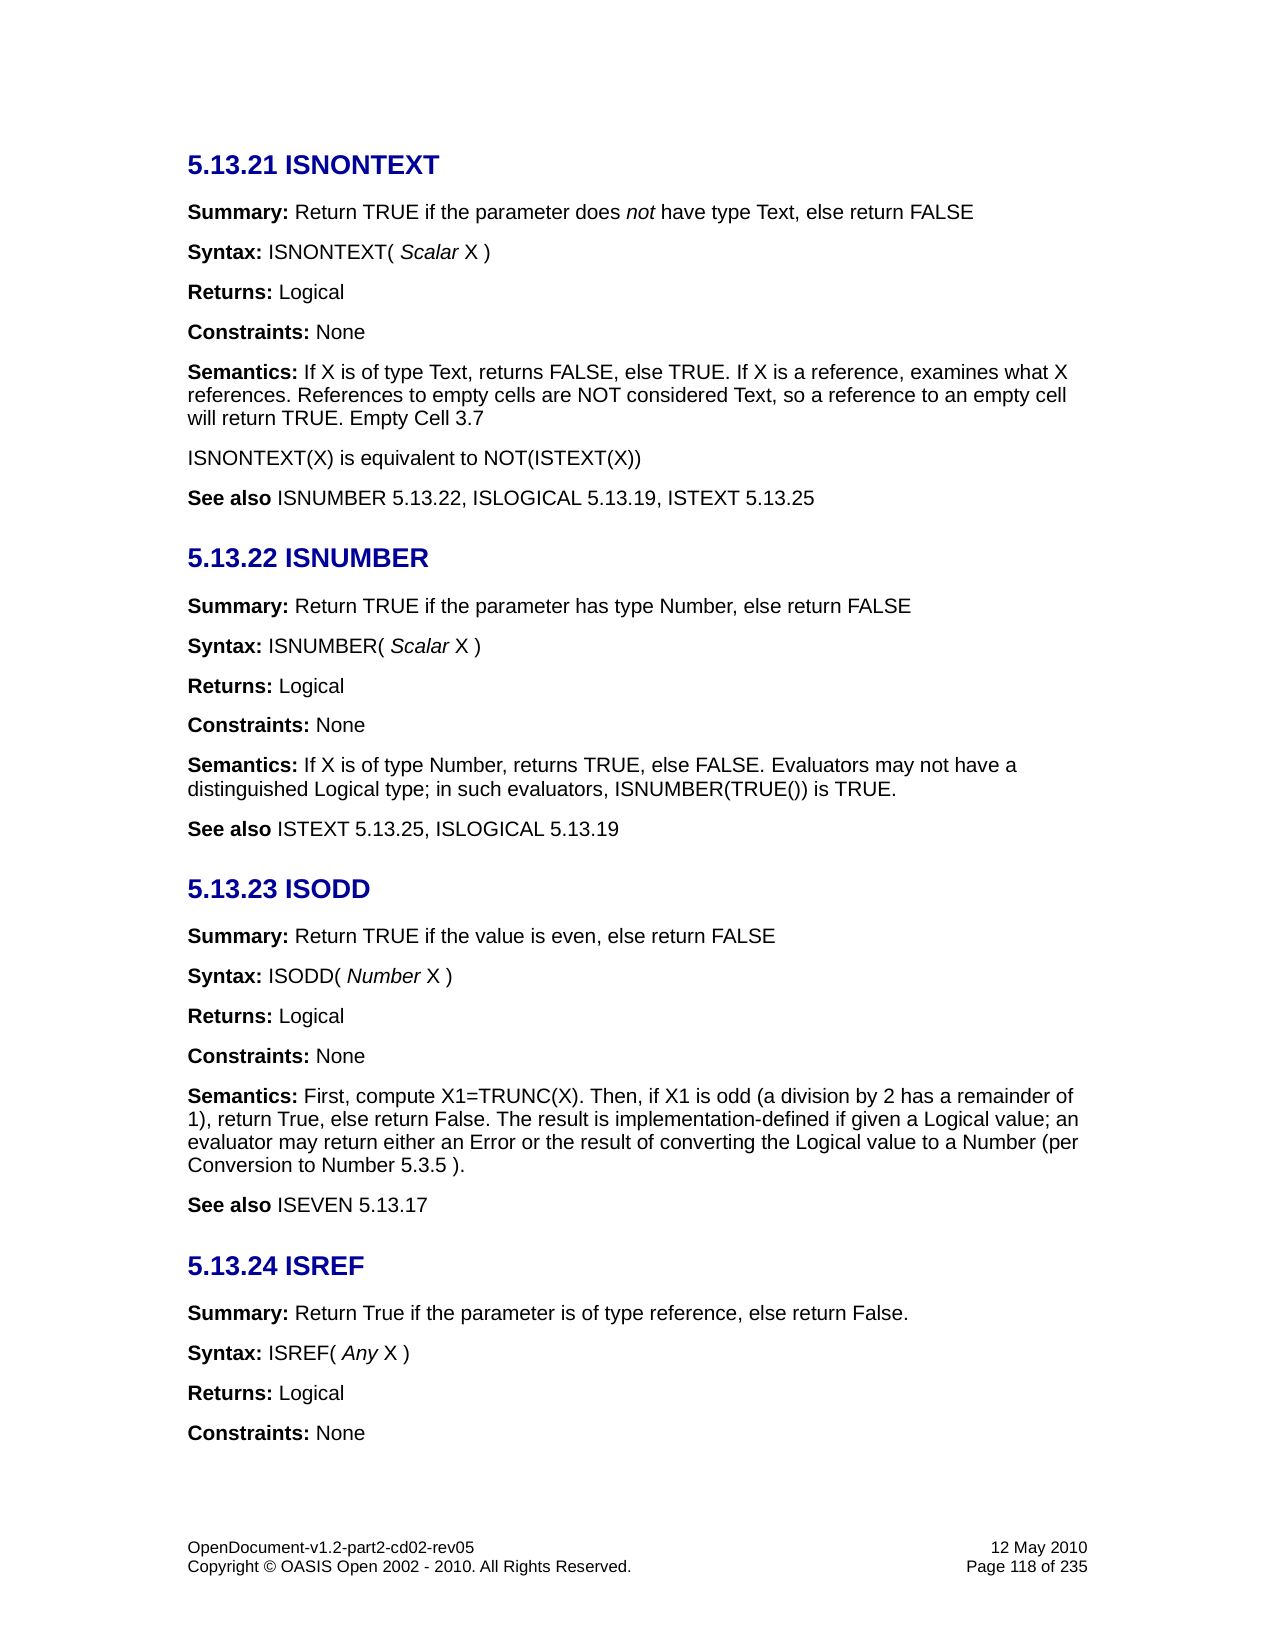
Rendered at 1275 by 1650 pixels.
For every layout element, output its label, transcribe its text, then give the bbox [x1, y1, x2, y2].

text Summary: Return True if the parameter is of type reference, else return False. [187, 1302, 1088, 1325]
text Returns: Logical [187, 1004, 1088, 1028]
subtitle ISODD [187, 874, 1088, 904]
subtitle ISNUMBER [187, 543, 1088, 574]
text Constraints: None [187, 321, 1088, 344]
text Constraints: None [187, 1044, 1088, 1068]
text Syntax: ISNONTEXT( Scalar X ) [187, 241, 1088, 264]
text See also ISNUMBER 5.13.22, ISLOGICAL 5.13.19, ISTEXT 5.13.25 [187, 487, 1088, 510]
text See also ISEVEN 5.13.17 [187, 1194, 1088, 1217]
text Syntax: ISREF( Any X ) [187, 1341, 1088, 1365]
text Returns: Logical [187, 1381, 1088, 1404]
text Summary: Return TRUE if the value is even, else return FALSE [187, 925, 1088, 948]
text Syntax: ISODD( Number X ) [187, 965, 1088, 988]
text Syntax: ISNUMBER( Scalar X ) [187, 634, 1088, 658]
text Semantics: If X is of type Number, returns TRUE, else FALSE. Evaluators may not have a distinguished Logical type; in such evaluators, ISNUMBER(TRUE()) is TRUE. [187, 754, 1088, 801]
text Summary: Return TRUE if the parameter has type Number, else return FALSE [187, 594, 1088, 618]
text Constraints: None [187, 714, 1088, 737]
text Constraints: None [187, 1421, 1088, 1444]
text Semantics: If X is of type Text, returns FALSE, else TRUE. If X is a reference, examines what X references. References to empty cells are NOT considered Text, so a reference to an empty cell will return TRUE. Empty Cell 3.7 [187, 361, 1088, 430]
subtitle ISREF [187, 1251, 1088, 1281]
text Summary: Return TRUE if the parameter does not have type Text, else return FALSE [187, 201, 1088, 224]
text See also ISTEXT 5.13.25, ISLOGICAL 5.13.19 [187, 817, 1088, 840]
text Semantics: First, compute X1=TRUNC(X). Then, if X1 is odd (a division by 2 has a remainder of 1), return True, else return False. The result is implementation-defined if given a Logical value; an evaluator may return either an Error or the result of converting the Logical value to a Number (per Conversion to Number 5.3.5 ). [187, 1084, 1088, 1177]
text ISNONTEXT(X) is equivalent to NOT(ISTEXT(X)) [187, 447, 1088, 470]
subtitle ISNONTEXT [187, 150, 1088, 180]
text Returns: Logical [187, 674, 1088, 697]
text Returns: Logical [187, 281, 1088, 304]
